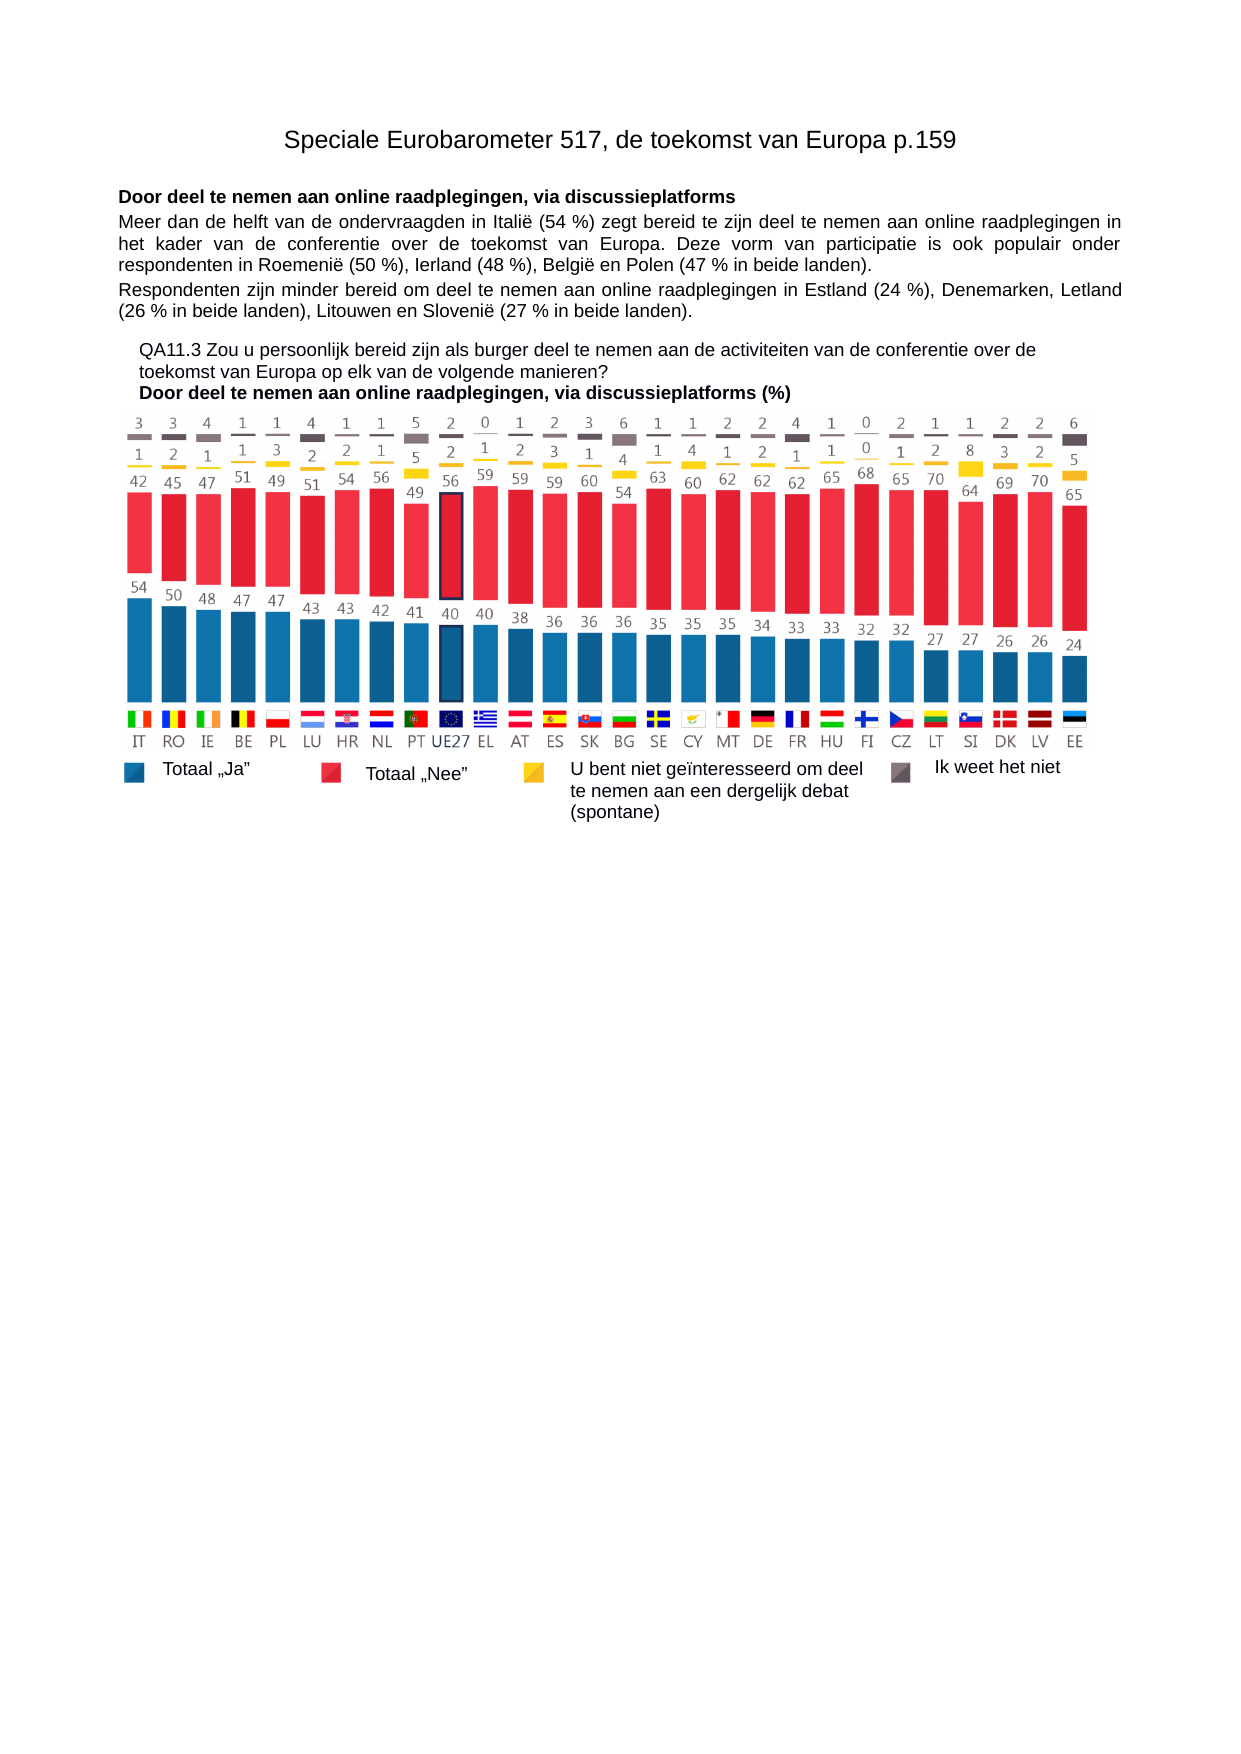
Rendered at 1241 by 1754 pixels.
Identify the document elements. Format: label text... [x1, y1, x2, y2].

picture [121, 753, 922, 785]
text Meer dan de helft van de ondervraagden in Italië (54 %) zegt bereid te zijn deel te nemen aan online raadplegingen in het kader van de conferentie over de toekomst van Europa. Deze vorm van participatie is ook populair onder respondenten in Roemenië (50 %), Ierland (48 %), België en Polen (47 % in beide landen). [118, 211, 1122, 276]
text Door deel te nemen aan online raadplegingen, via discussieplatforms [118, 186, 1122, 208]
text Respondenten zijn minder bereid om deel te nemen aan online raadplegingen in Estland (24 %), Denemarken, Letland (26 % in beide landen), Litouwen en Slovenië (27 % in beide landen). [118, 279, 1122, 322]
picture [118, 409, 1097, 751]
